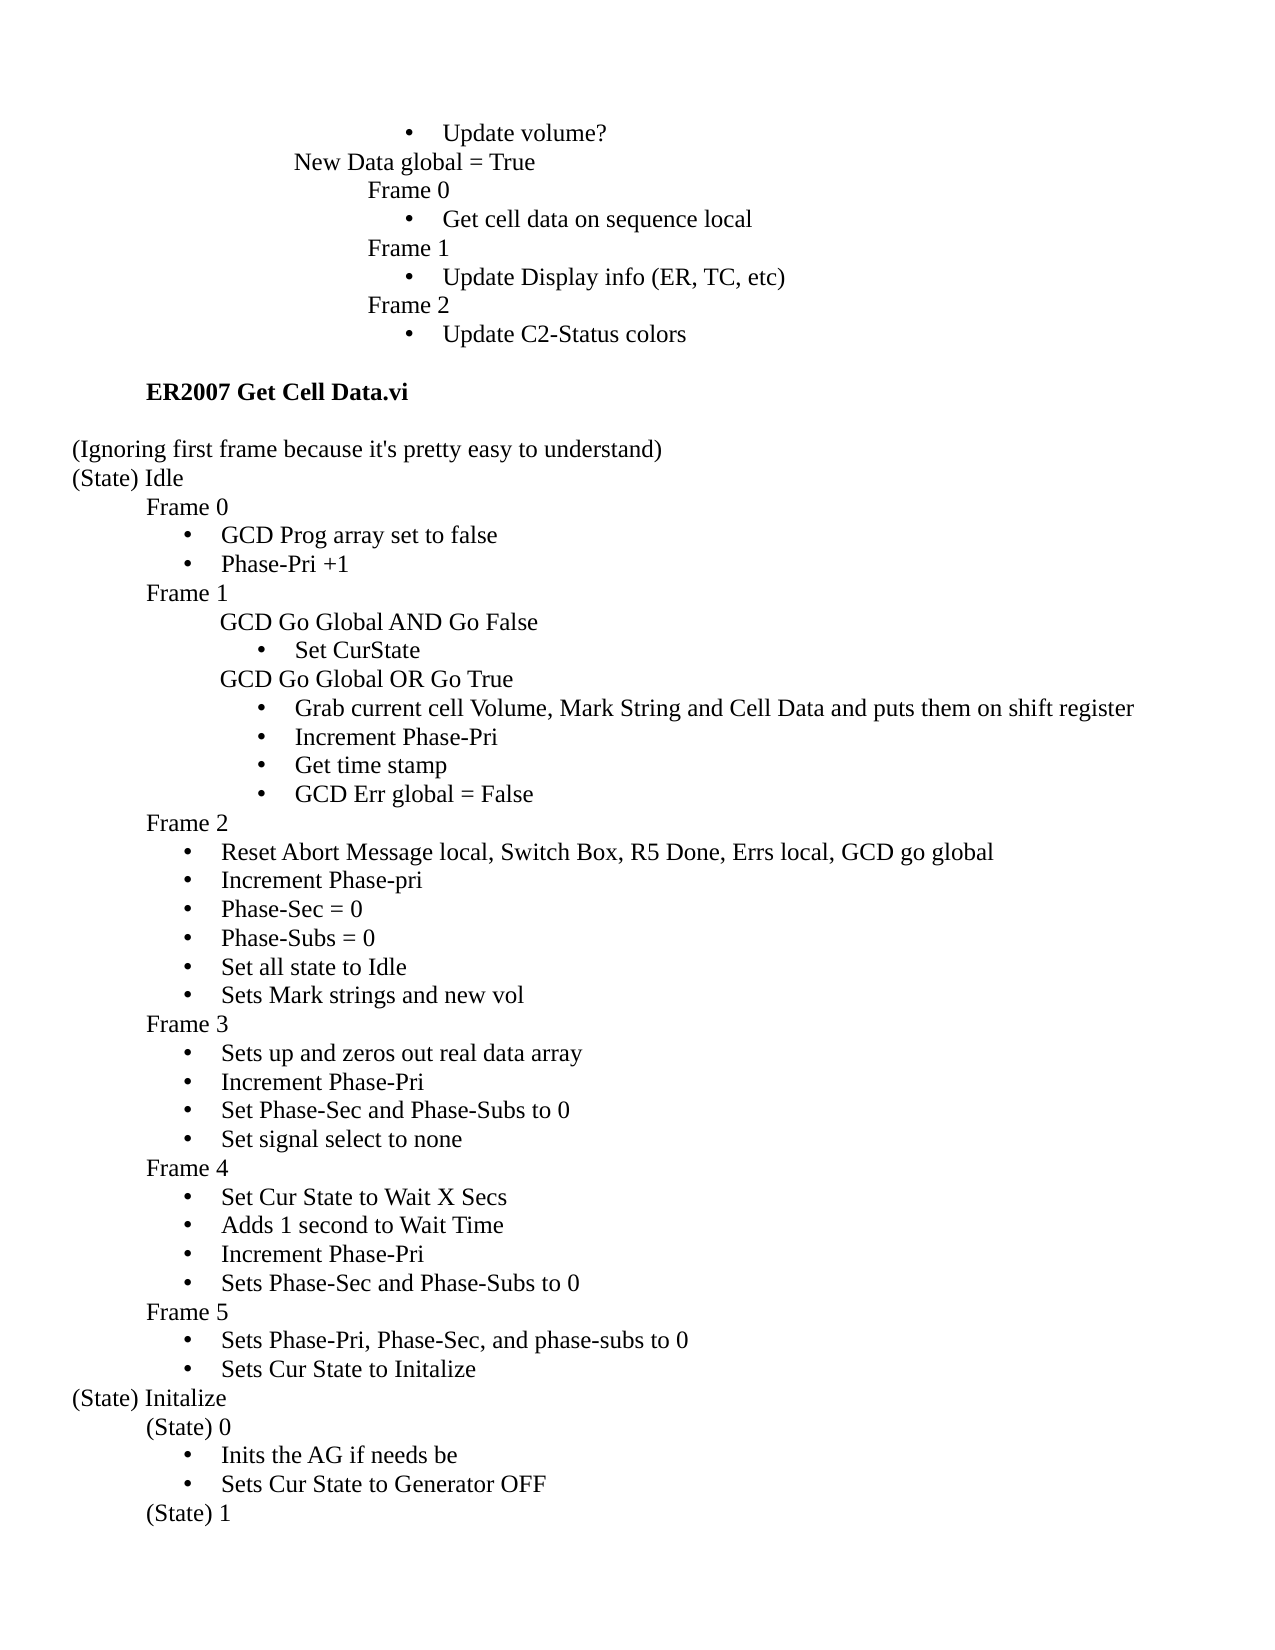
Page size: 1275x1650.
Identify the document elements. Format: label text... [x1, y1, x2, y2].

text Frame 3 [72, 1009, 1213, 1038]
list Increment Phase-Pri [257, 722, 1213, 751]
list Update C2-Status colors [405, 319, 1213, 348]
text GCD Go Global AND Go False [72, 607, 1213, 636]
list Sets Cur State to Initalize [183, 1354, 1213, 1383]
text Frame 1 [72, 233, 1213, 262]
text Frame 4 [72, 1153, 1213, 1182]
text (State) Idle [72, 463, 1213, 492]
list GCD Prog array set to false [183, 521, 1213, 549]
list Increment Phase-pri [183, 866, 1213, 894]
text ER2007 Get Cell Data.vi [72, 377, 1213, 406]
list Sets Mark strings and new vol [183, 981, 1213, 1009]
list Reset Abort Message local, Switch Box, R5 Done, Errs local, GCD go global [183, 837, 1213, 866]
list Set Cur State to Wait X Secs [183, 1182, 1213, 1211]
list Phase-Subs = 0 [183, 923, 1213, 952]
list Set all state to Idle [183, 952, 1213, 981]
text (State) Initalize [72, 1383, 1213, 1412]
text (State) 1 [72, 1498, 1213, 1527]
text Frame 2 [72, 808, 1213, 837]
list Sets Phase-Pri, Phase-Sec, and phase-subs to 0 [183, 1326, 1213, 1354]
list Sets up and zeros out real data array [183, 1038, 1213, 1067]
list Sets Phase-Sec and Phase-Subs to 0 [183, 1268, 1213, 1297]
list Grab current cell Volume, Mark String and Cell Data and puts them on shift register [257, 693, 1213, 722]
list Adds 1 second to Wait Time [183, 1211, 1213, 1239]
text Frame 0 [72, 176, 1213, 204]
list Get cell data on sequence local [405, 204, 1213, 233]
list Get time stamp [257, 751, 1213, 779]
list Set CurState [257, 636, 1213, 664]
list Phase-Sec = 0 [183, 894, 1213, 923]
text GCD Go Global OR Go True [72, 664, 1213, 693]
list Increment Phase-Pri [183, 1239, 1213, 1268]
list Increment Phase-Pri [183, 1067, 1213, 1096]
list Sets Cur State to Generator OFF [183, 1469, 1213, 1498]
text Frame 0 [72, 492, 1213, 521]
list Update volume? [405, 118, 1213, 147]
list Inits the AG if needs be [183, 1441, 1213, 1469]
list Set Phase-Sec and Phase-Subs to 0 [183, 1096, 1213, 1124]
text New Data global = True [72, 147, 1213, 176]
text Frame 2 [72, 291, 1213, 319]
list Update Display info (ER, TC, etc) [405, 262, 1213, 291]
text (Ignoring first frame because it's pretty easy to understand) [72, 434, 1213, 463]
text Frame 5 [72, 1297, 1213, 1326]
list Set signal select to none [183, 1124, 1213, 1153]
text Frame 1 [72, 578, 1213, 607]
text (State) 0 [72, 1412, 1213, 1441]
list GCD Err global = False [257, 779, 1213, 808]
list Phase-Pri +1 [183, 549, 1213, 578]
